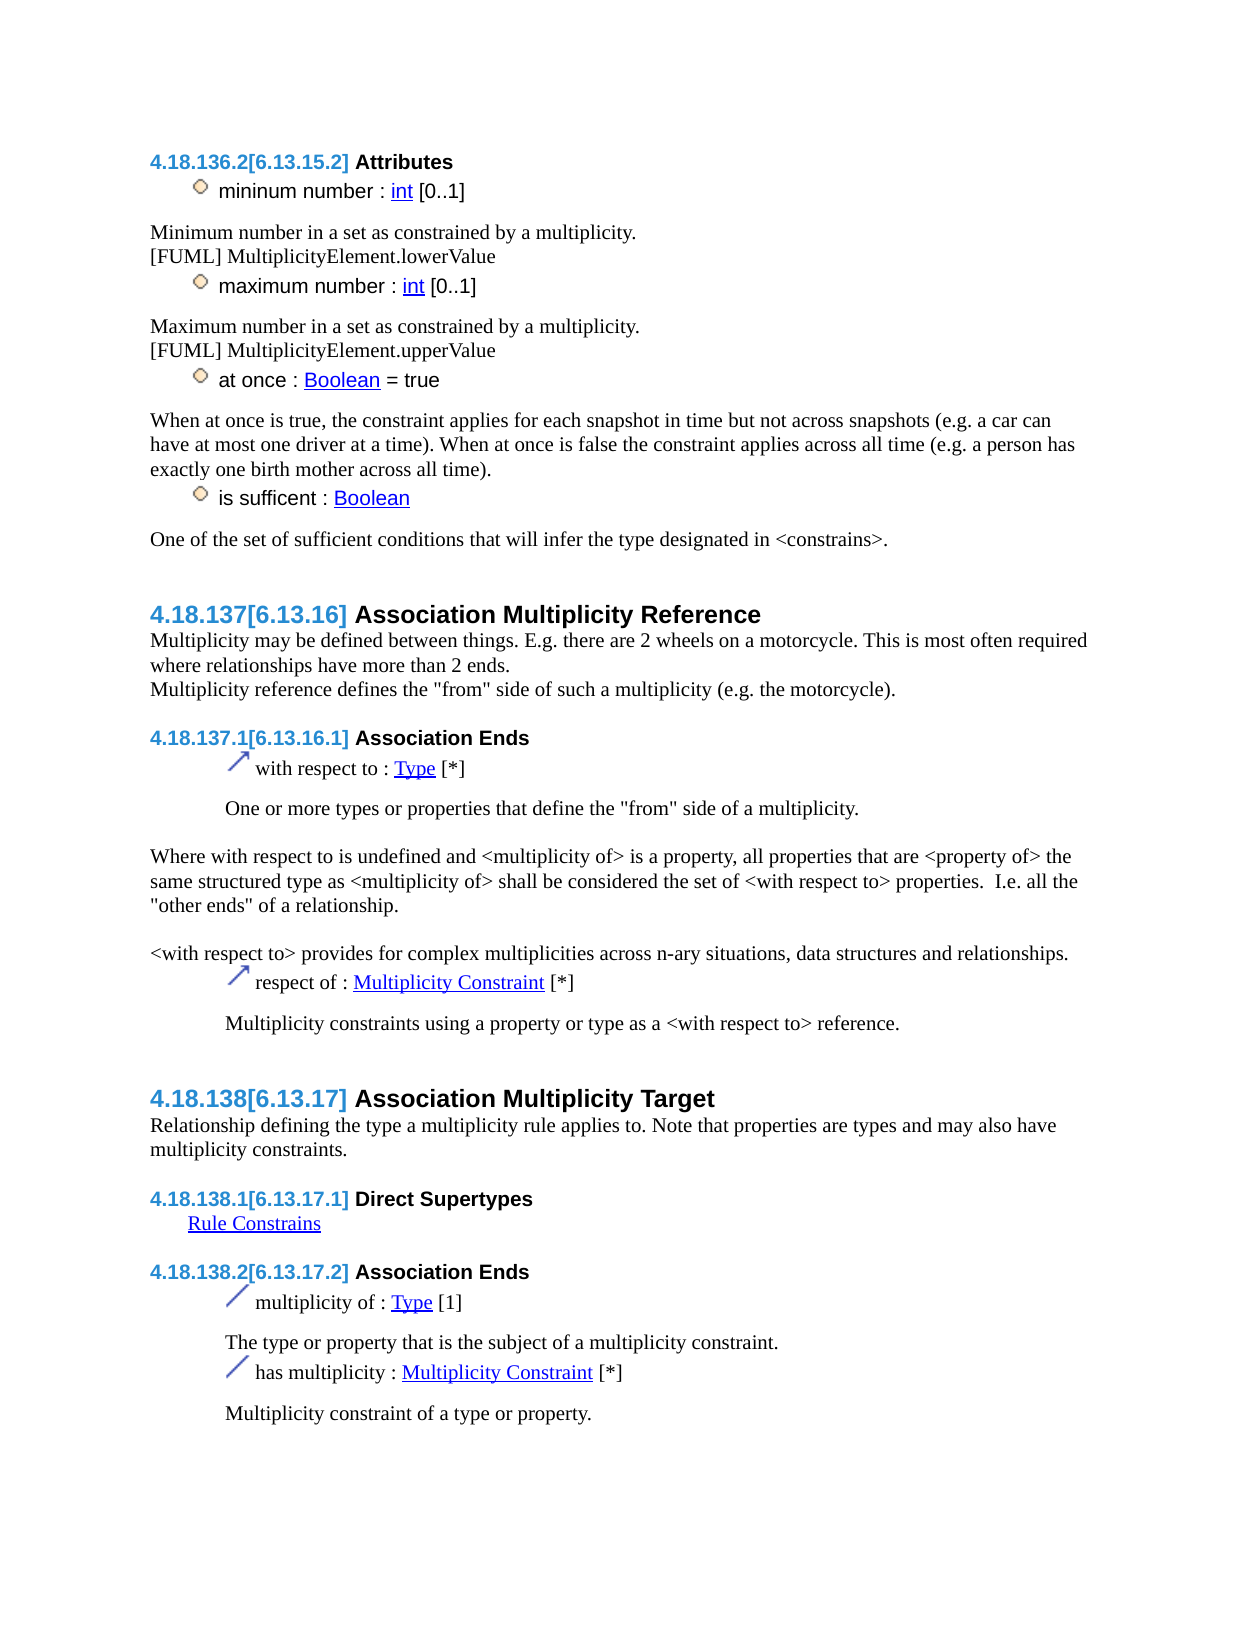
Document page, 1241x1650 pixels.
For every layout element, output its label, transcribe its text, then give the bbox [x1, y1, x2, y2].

text mininum number : int [0..1] [187, 174, 1090, 203]
text One of the set of sufficient conditions that will infer the type designated in <constrains>. [150, 527, 1090, 551]
picture [187, 173, 213, 199]
text Maximum number in a set as constrained by a multiplicity. [FUML] MultiplicityElement.upperValue [150, 314, 1090, 362]
picture [225, 750, 251, 776]
text with respect to : Type [*] [150, 750, 1090, 780]
text Rule Constrains [187, 1211, 1090, 1234]
text has multiplicity : Multiplicity Constraint [*] [150, 1354, 1090, 1384]
text The type or property that is the subject of a multiplicity constraint. [150, 1330, 1090, 1354]
subtitle Direct Supertypes [150, 1187, 1090, 1211]
text multiplicity of : Type [1] [150, 1284, 1090, 1314]
text is sufficent : Boolean [187, 481, 1090, 510]
subtitle Association Multiplicity Target [150, 1084, 1090, 1113]
text respect of : Multiplicity Constraint [*] [150, 965, 1090, 994]
subtitle Association Ends [150, 726, 1090, 750]
text Relationship defining the type a multiplicity rule applies to. Note that properties are types and may also have multiplicity constraints. [150, 1113, 1090, 1161]
subtitle Association Multiplicity Reference [150, 600, 1090, 628]
text maximum number : int [0..1] [187, 268, 1090, 297]
picture [225, 964, 251, 990]
picture [187, 480, 213, 506]
text When at once is true, the constraint applies for each snapshot in time but not across snapshots (e.g. a car can have at most one driver at a time). When at once is false the constraint applies across all time (e.g. a person has exactly one birth mother across all time). [150, 408, 1090, 481]
text Multiplicity constraint of a type or property. [150, 1401, 1090, 1425]
text Multiplicity may be defined between things. E.g. there are 2 wheels on a motorcycle. This is most often required where relationships have more than 2 ends. Multiplicity reference defines the "from" side of such a multiplicity (e.g. the motorcycle). [150, 628, 1090, 701]
picture [225, 1284, 251, 1309]
text Multiplicity constraints using a property or type as a <with respect to> reference. [150, 1011, 1090, 1035]
picture [187, 362, 213, 388]
subtitle Association Ends [150, 1260, 1090, 1284]
text Minimum number in a set as constrained by a multiplicity. [FUML] MultiplicityElement.lowerValue [150, 220, 1090, 268]
picture [187, 268, 213, 294]
text at once : Boolean = true [187, 362, 1090, 392]
subtitle Attributes [150, 150, 1090, 174]
text One or more types or properties that define the "from" side of a multiplicity. Where with respect to is undefined and <multiplicity of> is a property, all properties that are <property of> the same structured type as <multiplicity of> shall be considered the set of <with respect to> properties. I.e. all the "other ends" of a relationship. <with respect to> provides for complex multiplicities across n-ary situations, data structures and relationships. [150, 796, 1090, 965]
picture [225, 1354, 251, 1380]
